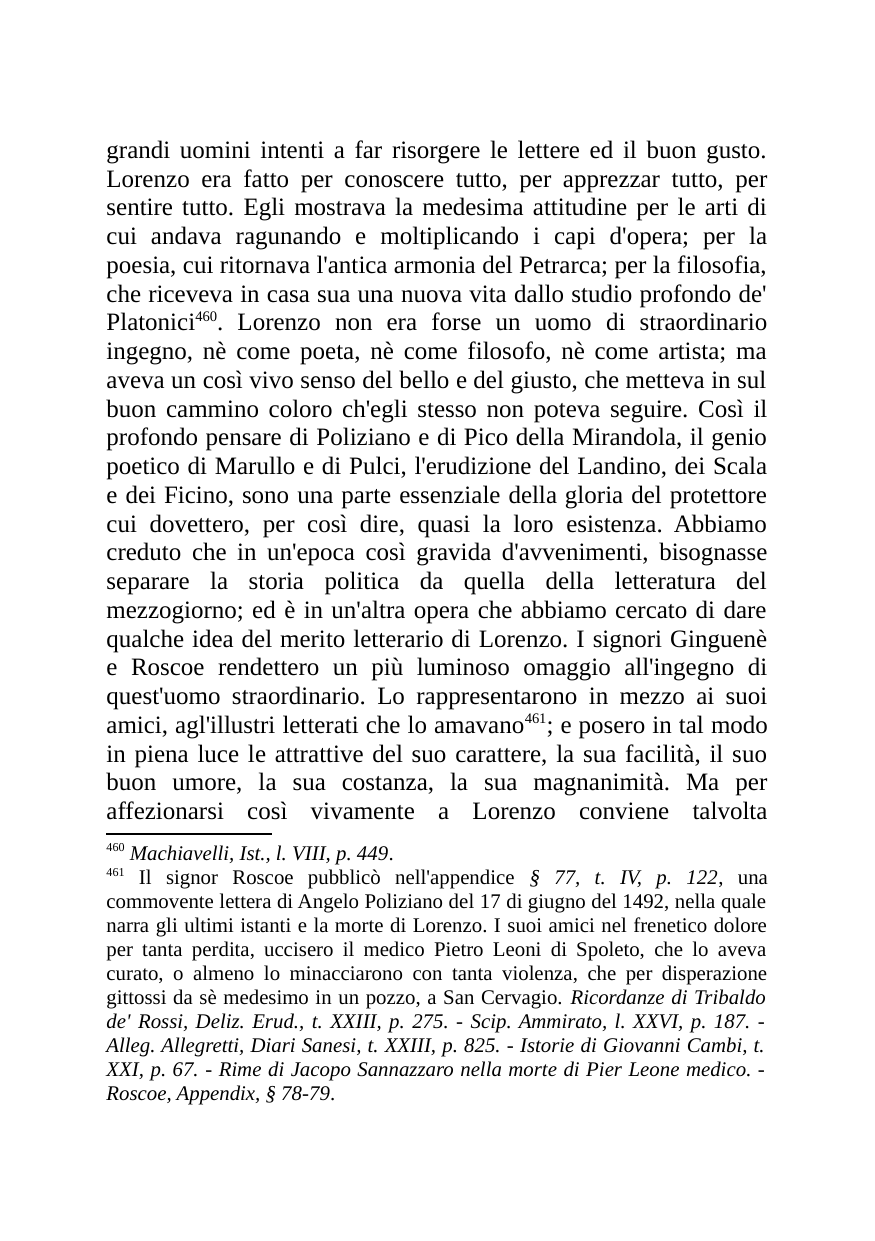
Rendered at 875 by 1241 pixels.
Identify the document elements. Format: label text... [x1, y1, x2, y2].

text grandi uomini intenti a far risorgere le lettere ed il buon gusto. Lorenzo era fatto per conoscere tutto, per apprezzar tutto, per sentire tutto. Egli mostrava la medesima attitudine per le arti di cui andava ragunando e moltiplicando i capi d'opera; per la poesia, cui ritornava l'antica armonia del Petrarca; per la filosofia, che riceveva in casa sua una nuova vita dallo studio profondo de' Platonici. Lorenzo non era forse un uomo di straordinario ingegno, nè come poeta, nè come filosofo, nè come artista; ma aveva un così vivo senso del bello e del giusto, che metteva in sul buon cammino coloro ch'egli stesso non poteva seguire. Così il profondo pensare di Poliziano e di Pico della Mirandola, il genio poetico di Marullo e di Pulci, l'erudizione del Landino, dei Scala e dei Ficino, sono una parte essenziale della gloria del protettore cui dovettero, per così dire, quasi la loro esistenza. Abbiamo creduto che in un'epoca così gravida d'avvenimenti, bisognasse separare la storia politica da quella della letteratura del mezzogiorno; ed è in un'altra opera che abbiamo cercato di dare qualche idea del merito letterario di Lorenzo. I signori Ginguenè e Roscoe rendettero un più luminoso omaggio all'ingegno di quest'uomo straordinario. Lo rappresentarono in mezzo ai suoi amici, agl'illustri letterati che lo amavano; e posero in tal modo in piena luce le attrattive del suo carattere, la sua facilità, il suo buon umore, la sua costanza, la sua magnanimità. Ma per affezionarsi così vivamente a Lorenzo conviene talvolta [106, 135, 768, 825]
text Il signor Roscoe pubblicò nell'appendice § 77, t. IV, p. 122, una commovente lettera di Angelo Poliziano del 17 di giugno del 1492, nella quale narra gli ultimi istanti e la morte di Lorenzo. I suoi amici nel frenetico dolore per tanta perdita, uccisero il medico Pietro Leoni di Spoleto, che lo aveva curato, o almeno lo minacciarono con tanta violenza, che per disperazione gittossi da sè medesimo in un pozzo, a San Cervagio. Ricordanze di Tribaldo de' Rossi, Deliz. Erud., t. XXIII, p. 275. - Scip. Ammirato, l. XXVI, p. 187. - Alleg. Allegretti, Diari Sanesi, t. XXIII, p. 825. - Istorie di Giovanni Cambi, t. XXI, p. 67. - Rime di Jacopo Sannazzaro nella morte di Pier Leone medico. - Roscoe, Appendix, § 78-79. [106, 864, 768, 1105]
text Machiavelli, Ist., l. VIII, p. 449. [106, 841, 768, 864]
